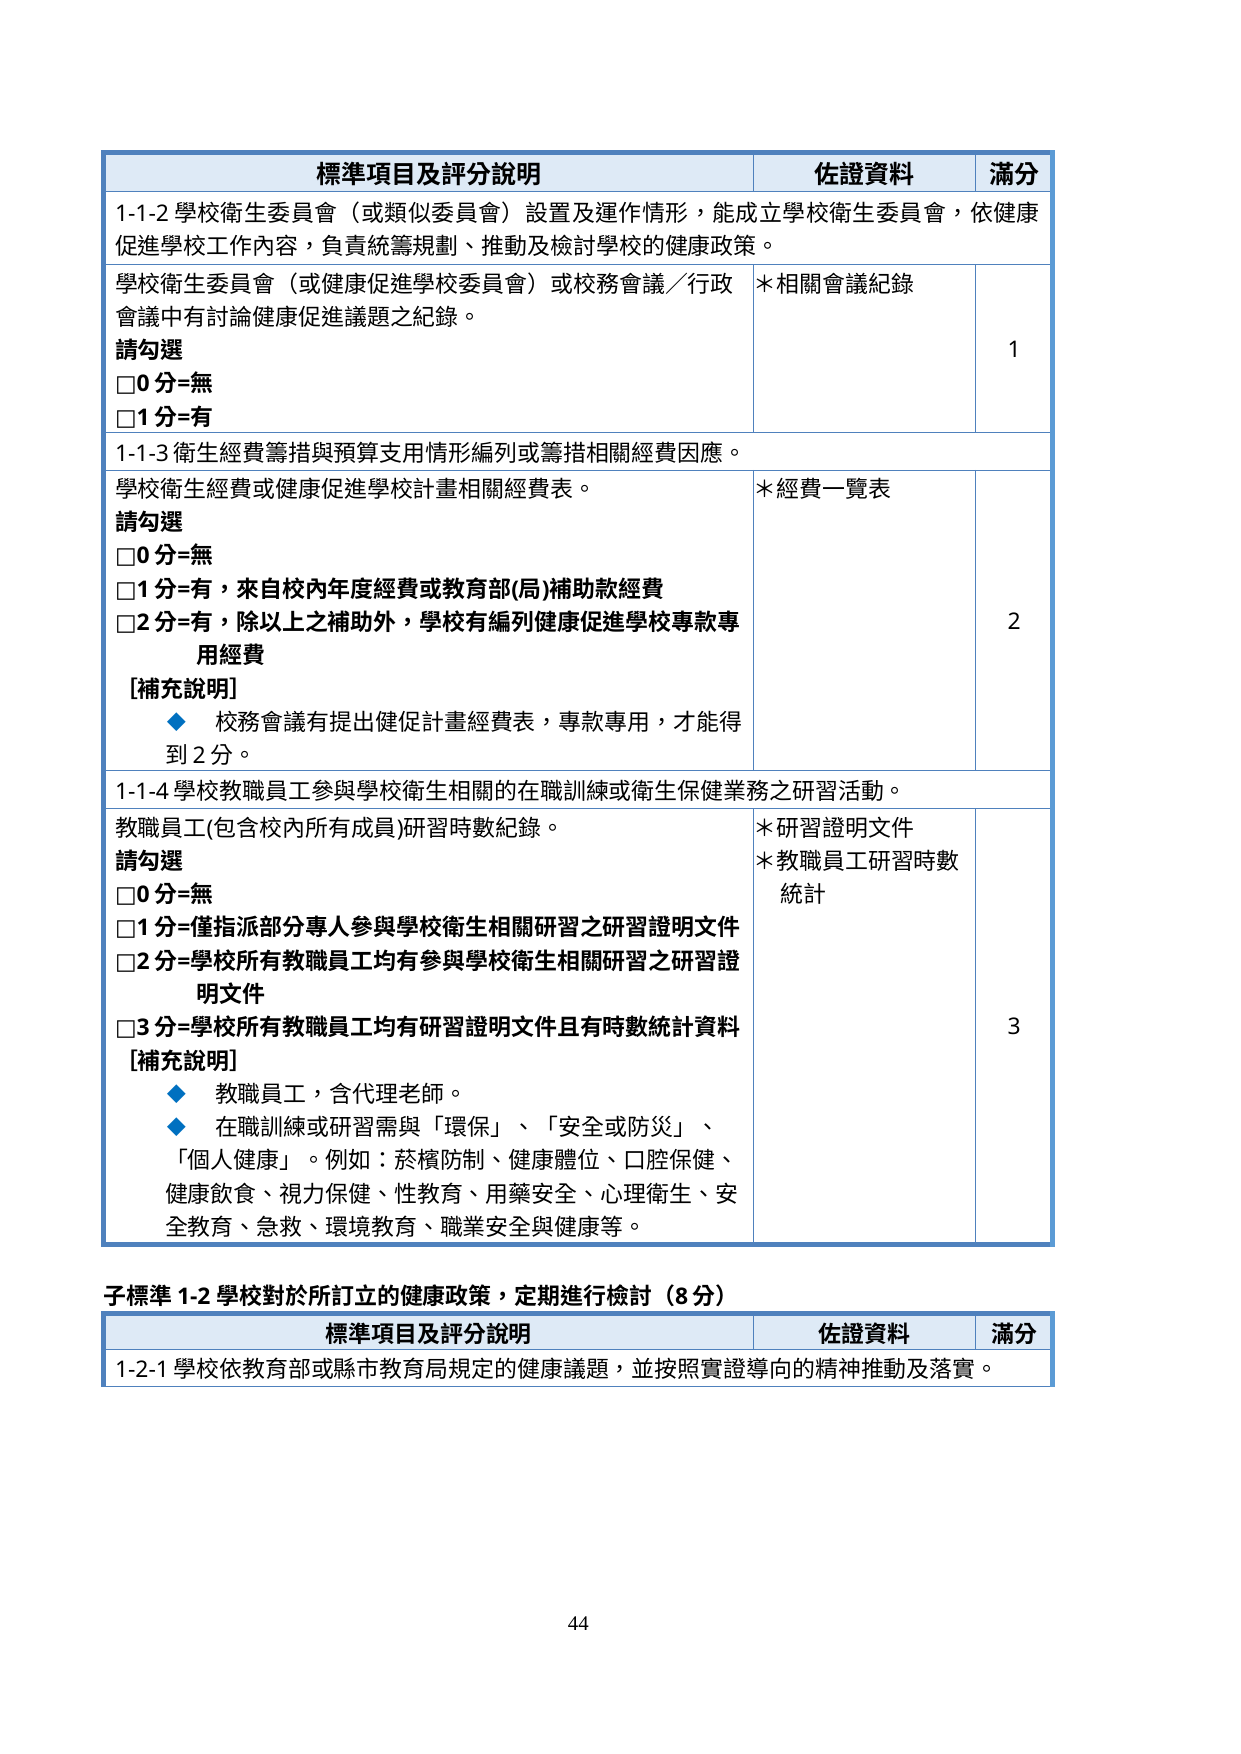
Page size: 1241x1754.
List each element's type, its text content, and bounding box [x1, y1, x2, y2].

table_cell 1-1-2學校衛生委員會（或類似委員會）設置及運作情形，能成立學校衛生委員會，依健康促進學校工作內容，負責統籌規劃、推動及檢討學校的健康政策。 [106, 192, 1050, 264]
table_header 標準項目及評分說明 [106, 1316, 753, 1349]
table_cell ＊經費一覽表 [754, 471, 975, 770]
table_cell 學校衛生經費或健康促進學校計畫相關經費表。 請勾選 □0分=無 □1分=有，來自校內年度經費或教育部(局)補助款經費 □2分=有，除以上之補助外，學校有編列健康促進學校專款專用經費 ［補充說明］ 校務會議有提出健促計畫經費表，專款專用，才能得到2分。 [106, 471, 753, 770]
table_cell ＊研習證明文件 ＊教職員工研習時數統計 [754, 809, 975, 1242]
table_header 佐證資料 [754, 1316, 975, 1349]
text 子標準1-2 學校對於所訂立的健康政策，定期進行檢討（8分） [103, 1278, 1053, 1311]
table_cell 1-1-3衛生經費籌措與預算支用情形編列或籌措相關經費因應。 [106, 433, 1050, 470]
table_cell 學校衛生委員會（或健康促進學校委員會）或校務會議／行政會議中有討論健康促進議題之紀錄。 請勾選 □0分=無 □1分=有 [106, 265, 753, 432]
table_header 標準項目及評分說明 [106, 155, 753, 191]
table_cell 2 [976, 471, 1050, 770]
table_header 佐證資料 [754, 155, 975, 191]
table_cell 1-1-4學校教職員工參與學校衛生相關的在職訓練或衛生保健業務之研習活動。 [106, 771, 1050, 808]
table_cell ＊相關會議紀錄 [754, 265, 975, 432]
table_cell 1 [976, 265, 1050, 432]
table_header 滿分 [976, 1316, 1050, 1349]
table_cell 教職員工(包含校內所有成員)研習時數紀錄。 請勾選 □0分=無 □1分=僅指派部分專人參與學校衛生相關研習之研習證明文件 □2分=學校所有教職員工均有參與學校衛生相關研習之研習證明文件 □3分=學校所有教職員工均有研習證明文件且有時數統計資料 ［補充說明］ 教職員工，含代理老師。 在職訓練或研習需與「環保」、「安全或防災」、「個人健康」。例如：菸檳防制、健康體位、口腔保健、健康飲食、視力保健、性教育、用藥安全、心理衛生、安全教育、急救、環境教育、職業安全與健康等。 [106, 809, 753, 1242]
table_cell 1-2-1學校依教育部或縣市教育局規定的健康議題，並按照實證導向的精神推動及落實。 [106, 1350, 1050, 1386]
table_header 滿分 [976, 155, 1050, 191]
table_cell 3 [976, 809, 1050, 1242]
